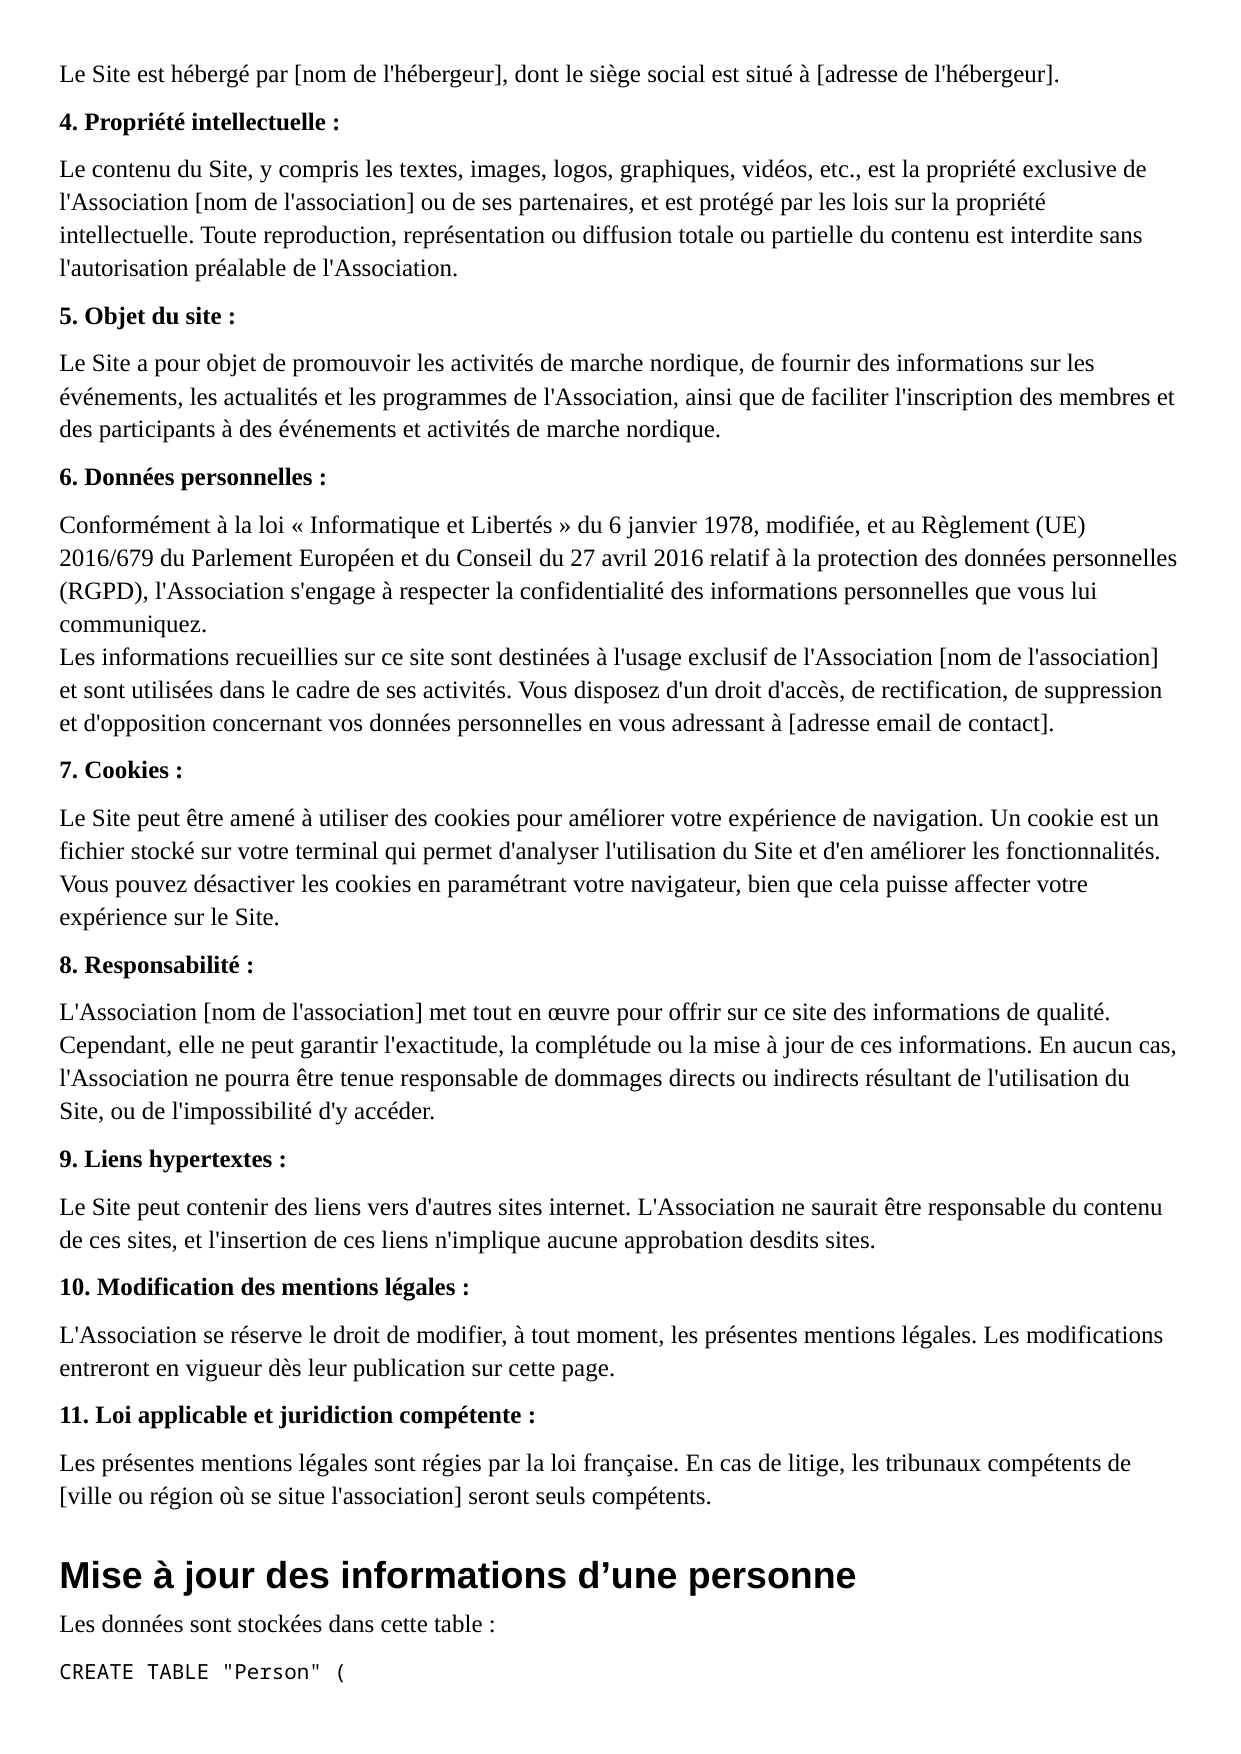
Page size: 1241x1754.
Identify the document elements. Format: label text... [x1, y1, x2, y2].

text 8. Responsabilité : [59, 950, 1181, 978]
text 10. Modification des mentions légales : [59, 1272, 1181, 1301]
text Le contenu du Site, y compris les textes, images, logos, graphiques, vidéos, etc., est la propriété exclusive de l'Association [nom de l'association] ou de ses partenaires, et est protégé par les lois sur la propriété intellectuelle. Toute reproduction, représentation ou diffusion totale ou partielle du contenu est interdite sans l'autorisation préalable de l'Association. [59, 154, 1181, 282]
text 5. Objet du site : [59, 301, 1181, 330]
text Les données sont stockées dans cette table : [59, 1609, 1181, 1638]
text Le Site est hébergé par [nom de l'hébergeur], dont le siège social est situé à [adresse de l'hébergeur]. [59, 59, 1181, 88]
text Le Site peut contenir des liens vers d'autres sites internet. L'Association ne saurait être responsable du contenu de ces sites, et l'insertion de ces liens n'implique aucune approbation desdits sites. [59, 1192, 1181, 1253]
text 11. Loi applicable et juridiction compétente : [59, 1401, 1181, 1429]
text CREATE TABLE "Person" ( [59, 1657, 1181, 1685]
text 9. Liens hypertextes : [59, 1144, 1181, 1173]
text 6. Données personnelles : [59, 462, 1181, 491]
text Conformément à la loi « Informatique et Libertés » du 6 janvier 1978, modifiée, et au Règlement (UE) 2016/679 du Parlement Européen et du Conseil du 27 avril 2016 relatif à la protection des données personnelles (RGPD), l'Association s'engage à respecter la confidentialité des informations personnelles que vous lui communiquez. Les informations recueillies sur ce site sont destinées à l'usage exclusif de l'Association [nom de l'association] et sont utilisées dans le cadre de ses activités. Vous disposez d'un droit d'accès, de rectification, de suppression et d'opposition concernant vos données personnelles en vous adressant à [adresse email de contact]. [59, 510, 1181, 737]
text 4. Propriété intellectuelle : [59, 107, 1181, 135]
text 7. Cookies : [59, 756, 1181, 784]
text Le Site a pour objet de promouvoir les activités de marche nordique, de fournir des informations sur les événements, les actualités et les programmes de l'Association, ainsi que de faciliter l'inscription des membres et des participants à des événements et activités de marche nordique. [59, 348, 1181, 443]
text Les présentes mentions légales sont régies par la loi française. En cas de litige, les tribunaux compétents de [ville ou région où se situe l'association] seront seuls compétents. [59, 1448, 1181, 1510]
text L'Association se réserve le droit de modifier, à tout moment, les présentes mentions légales. Les modifications entreront en vigueur dès leur publication sur cette page. [59, 1320, 1181, 1382]
subtitle Mise à jour des informations d’une personne [59, 1554, 1181, 1597]
text L'Association [nom de l'association] met tout en œuvre pour offrir sur ce site des informations de qualité. Cependant, elle ne peut garantir l'exactitude, la complétude ou la mise à jour de ces informations. En aucun cas, l'Association ne pourra être tenue responsable de dommages directs ou indirects résultant de l'utilisation du Site, ou de l'impossibilité d'y accéder. [59, 997, 1181, 1125]
text Le Site peut être amené à utiliser des cookies pour améliorer votre expérience de navigation. Un cookie est un fichier stocké sur votre terminal qui permet d'analyser l'utilisation du Site et d'en améliorer les fonctionnalités. Vous pouvez désactiver les cookies en paramétrant votre navigateur, bien que cela puisse affecter votre expérience sur le Site. [59, 803, 1181, 931]
